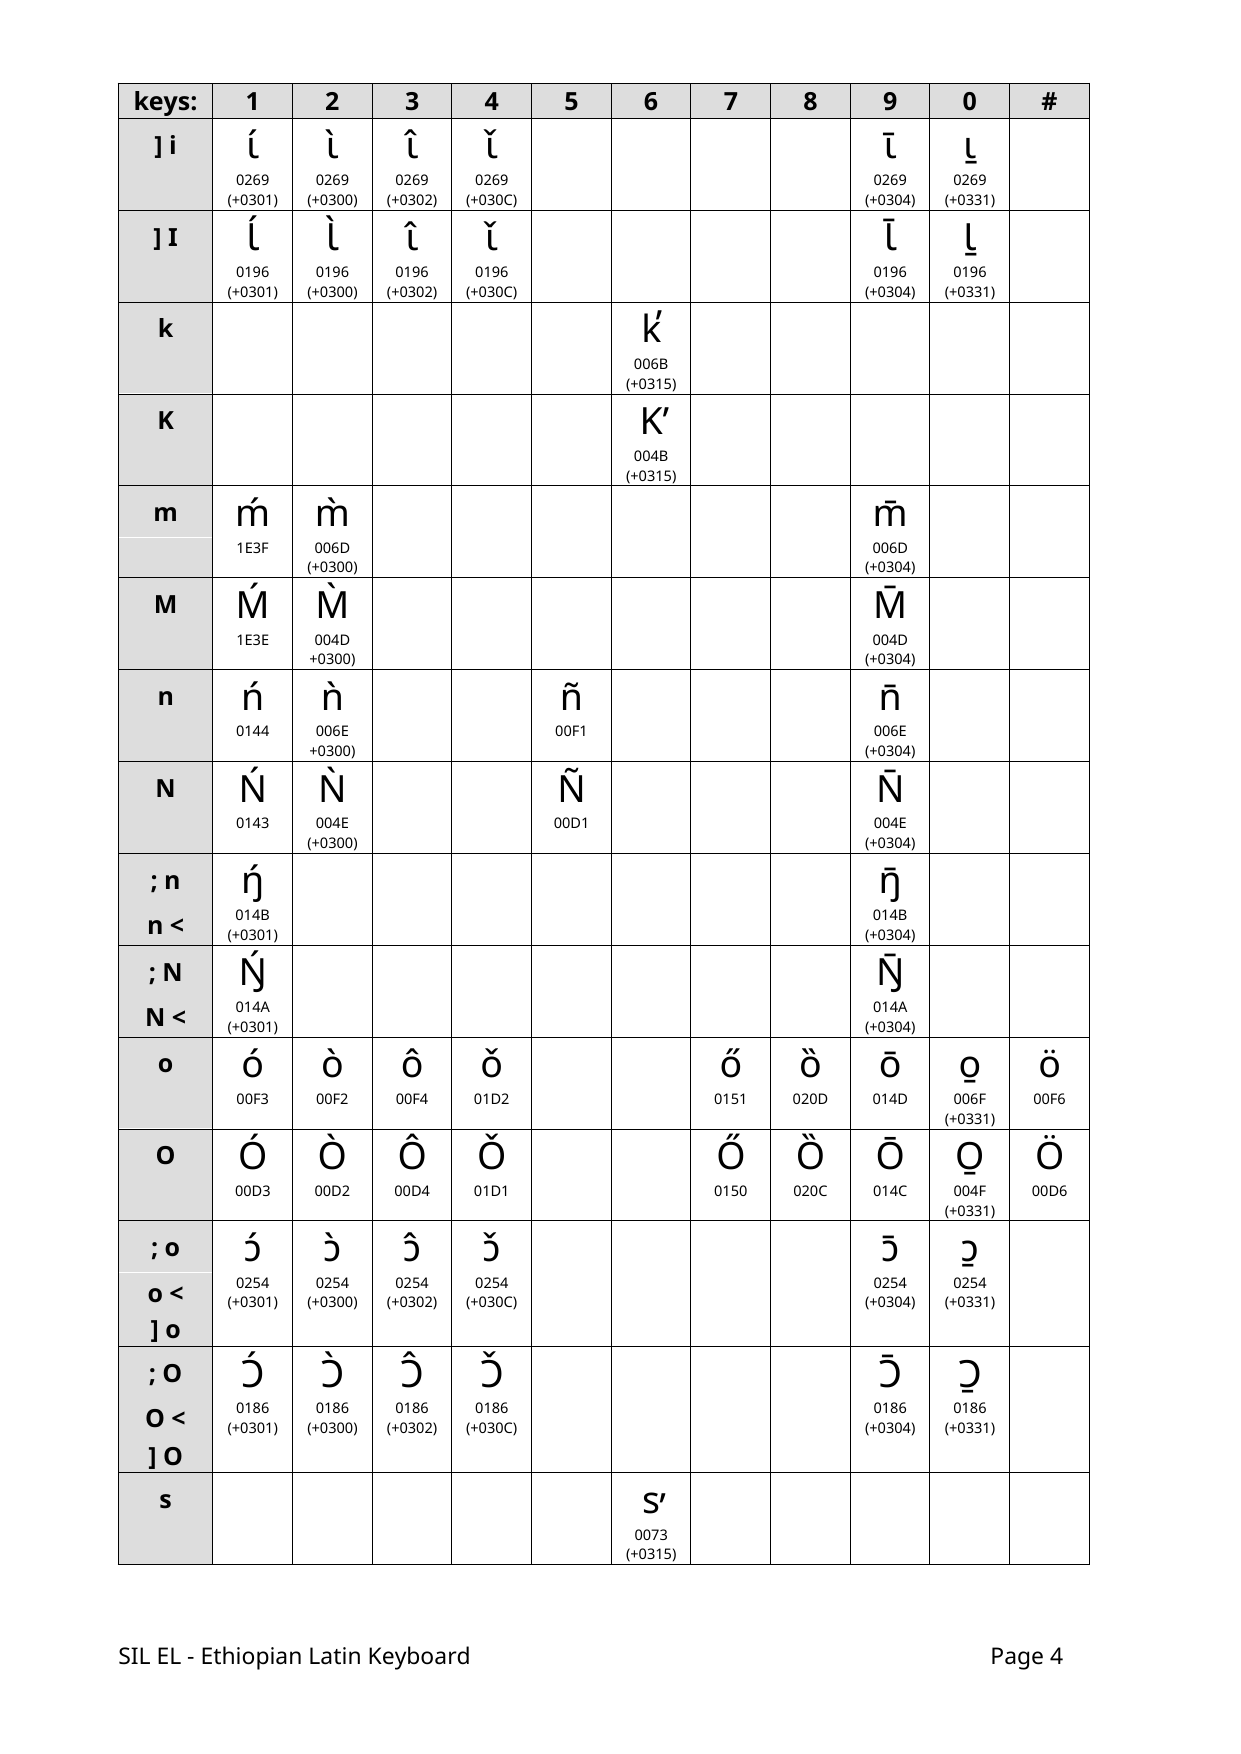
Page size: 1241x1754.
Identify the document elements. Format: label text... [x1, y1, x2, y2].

table_cell 0254 (+0304) [851, 1273, 929, 1312]
table_cell Ɔ̂ [373, 1347, 451, 1398]
table_cell [293, 303, 372, 354]
table_cell [1010, 670, 1089, 721]
table_cell [612, 762, 690, 813]
table_cell [930, 446, 1009, 485]
table_cell [373, 538, 451, 577]
table_cell [930, 578, 1009, 629]
table_cell 004F (+0331) [930, 1181, 1009, 1220]
table_cell ǒ [452, 1038, 531, 1089]
table_cell 00D4 [373, 1181, 451, 1220]
table_cell [1010, 1221, 1089, 1272]
table_cell 0269 (+0300) [293, 170, 372, 210]
table_cell Ǒ [452, 1130, 531, 1181]
table_cell [691, 762, 770, 813]
table_cell M̄ [851, 578, 929, 629]
table_cell 00F2 [293, 1089, 372, 1128]
table_cell [532, 1089, 611, 1128]
table_cell [452, 854, 531, 905]
table_cell [1010, 578, 1089, 629]
table_cell [452, 905, 531, 945]
table_cell [532, 262, 611, 302]
table_cell [213, 395, 292, 446]
table_cell [452, 1524, 531, 1564]
table_cell [691, 1398, 770, 1438]
table_cell [213, 446, 292, 485]
table_header 0 [930, 84, 1009, 118]
table_cell Ò [293, 1130, 372, 1181]
table_cell [771, 997, 850, 1037]
table_cell 00D1 [532, 813, 611, 853]
table_cell Ŋ́ [213, 946, 292, 997]
table_cell [612, 905, 690, 945]
table_cell ò [293, 1038, 372, 1089]
table_cell [851, 395, 929, 446]
table_cell ȍ [771, 1038, 850, 1089]
table_cell [452, 1312, 531, 1346]
table_cell 014A (+0304) [851, 997, 929, 1037]
table_cell 014A (+0301) [213, 997, 292, 1037]
table_cell 006E +0300) [293, 721, 372, 761]
table_cell [612, 262, 690, 302]
table_cell [930, 1312, 1009, 1346]
table_cell O̱ [930, 1130, 1009, 1181]
table_cell [1010, 303, 1089, 354]
table_cell Ɩ́ [213, 211, 292, 262]
table_cell 0186 (+0331) [930, 1398, 1009, 1438]
table_cell Ñ [532, 762, 611, 813]
table_cell Ɩ̀ [293, 211, 372, 262]
table_cell [691, 813, 770, 853]
table_cell [691, 303, 770, 354]
table_cell [532, 538, 611, 577]
table_cell ] I [119, 211, 212, 262]
table_cell ô [373, 1038, 451, 1089]
table_cell [1010, 211, 1089, 262]
table_cell [691, 578, 770, 629]
table_cell [293, 854, 372, 905]
table_cell [691, 854, 770, 905]
table_cell [532, 1524, 611, 1564]
table_cell K̕ [612, 395, 690, 446]
table_cell [771, 1398, 850, 1438]
table_cell [452, 446, 531, 485]
table_cell [930, 854, 1009, 905]
table_cell 0143 [213, 813, 292, 853]
table_cell [930, 629, 1009, 669]
table_cell ŋ́ [213, 854, 292, 905]
table_cell 0254 (+030C) [452, 1273, 531, 1312]
table_cell [119, 354, 212, 393]
table_cell [1010, 170, 1089, 210]
table_cell [532, 446, 611, 485]
table_cell N̄ [851, 762, 929, 813]
table_cell Ń [213, 762, 292, 813]
table_cell [691, 486, 770, 537]
table_cell [691, 1273, 770, 1312]
table_cell 0186 (+0301) [213, 1398, 292, 1438]
table_header 8 [771, 84, 850, 118]
table_cell [293, 354, 372, 393]
table_cell [1010, 1312, 1089, 1346]
table_cell [373, 905, 451, 945]
table_cell [532, 170, 611, 210]
table_header 5 [532, 84, 611, 118]
table_cell [930, 1438, 1009, 1472]
table_cell [213, 1473, 292, 1524]
table_header 3 [373, 84, 451, 118]
table_cell [612, 119, 690, 170]
table_cell [213, 1524, 292, 1564]
table_cell [771, 1221, 850, 1272]
table_cell [771, 762, 850, 813]
table_cell [612, 1273, 690, 1312]
table_cell m [119, 486, 212, 537]
table_cell 0254 (+0331) [930, 1273, 1009, 1312]
table_cell [691, 905, 770, 945]
table_cell [452, 721, 531, 761]
table_cell [612, 1089, 690, 1128]
table_cell [373, 1524, 451, 1564]
table_cell m̀ [293, 486, 372, 537]
table_cell 0186 (+030C) [452, 1398, 531, 1438]
table_cell [452, 997, 531, 1037]
table_cell [532, 854, 611, 905]
table_cell 0196 (+0331) [930, 262, 1009, 302]
table_cell [691, 670, 770, 721]
table_cell [452, 354, 531, 393]
table_cell [532, 303, 611, 354]
table_cell [452, 538, 531, 577]
table_cell 014C [851, 1181, 929, 1220]
table_cell Ɩ̄ [851, 211, 929, 262]
table_cell [612, 813, 690, 853]
table_cell ñ [532, 670, 611, 721]
table_cell [213, 1438, 292, 1472]
table_cell o̱ [930, 1038, 1009, 1089]
table_cell [1010, 1398, 1089, 1438]
table_cell [930, 1473, 1009, 1524]
table_cell [532, 1473, 611, 1524]
table_cell [532, 211, 611, 262]
table_cell [771, 629, 850, 669]
table_cell 00F6 [1010, 1089, 1089, 1128]
table_cell 01D2 [452, 1089, 531, 1128]
table_cell [293, 997, 372, 1037]
table_cell [1010, 446, 1089, 485]
table_cell [1010, 486, 1089, 537]
table_cell 0150 [691, 1181, 770, 1220]
table_cell [293, 1524, 372, 1564]
table_cell ; O [119, 1347, 212, 1398]
table_cell ɔ̄ [851, 1221, 929, 1272]
table_cell ɩ̂ [373, 211, 451, 262]
table_cell m̄ [851, 486, 929, 537]
table_cell [452, 629, 531, 669]
table_cell ] i [119, 119, 212, 170]
table_cell [293, 1473, 372, 1524]
table_cell [452, 946, 531, 997]
table_cell [691, 262, 770, 302]
table_cell [930, 303, 1009, 354]
table_cell Ȍ [771, 1130, 850, 1181]
table_cell [771, 1312, 850, 1346]
table_cell [213, 354, 292, 393]
table_cell ɩ̄ [851, 119, 929, 170]
table_header # [1010, 84, 1089, 118]
table_cell [1010, 905, 1089, 945]
table_cell [930, 762, 1009, 813]
table_cell ő [691, 1038, 770, 1089]
table_cell [612, 1221, 690, 1272]
table_header 6 [612, 84, 690, 118]
table_cell [1010, 354, 1089, 393]
table_cell [771, 486, 850, 537]
table_cell [612, 670, 690, 721]
table_cell [119, 813, 212, 853]
table_cell [612, 170, 690, 210]
table_cell 00D6 [1010, 1181, 1089, 1220]
table_cell N < [119, 997, 212, 1037]
table_cell [373, 946, 451, 997]
table_cell [119, 721, 212, 761]
table_cell [851, 303, 929, 354]
table_cell 0196 (+0304) [851, 262, 929, 302]
table_cell [119, 1089, 212, 1128]
table_cell [373, 762, 451, 813]
table_cell [452, 762, 531, 813]
table_cell [771, 262, 850, 302]
table_cell [930, 354, 1009, 393]
table_cell [532, 1438, 611, 1472]
table_cell [452, 303, 531, 354]
table_cell [691, 1438, 770, 1472]
table_header 2 [293, 84, 372, 118]
table_cell [532, 905, 611, 945]
table_cell Ö [1010, 1130, 1089, 1181]
table_cell ń [213, 670, 292, 721]
table_cell [691, 1347, 770, 1398]
table_cell [771, 1524, 850, 1564]
table_cell [691, 395, 770, 446]
table_cell [293, 946, 372, 997]
table_cell [771, 670, 850, 721]
table_cell [771, 946, 850, 997]
table_cell 014B (+0304) [851, 905, 929, 945]
table_cell 0269 (+0331) [930, 170, 1009, 210]
table_cell [851, 1312, 929, 1346]
table_cell [532, 1312, 611, 1346]
table_cell ō [851, 1038, 929, 1089]
table_cell [612, 721, 690, 761]
table_cell [532, 1347, 611, 1398]
table_cell Ō [851, 1130, 929, 1181]
table_cell [612, 1438, 690, 1472]
table_cell [1010, 395, 1089, 446]
table_cell [532, 486, 611, 537]
table_cell [373, 629, 451, 669]
table_cell [532, 119, 611, 170]
table_cell 0196 (+0301) [213, 262, 292, 302]
table_cell 00F3 [213, 1089, 292, 1128]
table_cell [532, 395, 611, 446]
table_cell n [119, 670, 212, 721]
table_cell Ǹ [293, 762, 372, 813]
table_cell [532, 1181, 611, 1220]
table_cell [612, 578, 690, 629]
table_cell [612, 854, 690, 905]
table_cell [373, 354, 451, 393]
table_cell ɔ́ [213, 1221, 292, 1272]
table_cell 020C [771, 1181, 850, 1220]
table_cell 00D2 [293, 1181, 372, 1220]
table_cell [373, 670, 451, 721]
table_cell [612, 997, 690, 1037]
table_cell ; N [119, 946, 212, 997]
table_cell O [119, 1130, 212, 1181]
table_cell [119, 538, 212, 577]
table_cell 00D3 [213, 1181, 292, 1220]
table_cell [930, 538, 1009, 577]
table_cell Ő [691, 1130, 770, 1181]
table_cell [691, 629, 770, 669]
table_cell ɩ̱ [930, 119, 1009, 170]
table_cell [293, 1438, 372, 1472]
table_cell Ɩ̱ [930, 211, 1009, 262]
table_cell [373, 813, 451, 853]
table_cell [691, 946, 770, 997]
table_cell [691, 446, 770, 485]
table_cell 0073 (+0315) [612, 1524, 690, 1564]
table_cell 0144 [213, 721, 292, 761]
table_cell [930, 721, 1009, 761]
table_cell [612, 1130, 690, 1181]
table_cell [452, 670, 531, 721]
table_cell 0269 (+030C) [452, 170, 531, 210]
table_cell ɔ̀ [293, 1221, 372, 1272]
table_cell [1010, 629, 1089, 669]
table_cell 014B (+0301) [213, 905, 292, 945]
table_cell ḿ [213, 486, 292, 537]
table_cell [293, 395, 372, 446]
table_cell ŋ̄ [851, 854, 929, 905]
table_cell [851, 354, 929, 393]
table_cell [930, 946, 1009, 997]
table_cell [771, 395, 850, 446]
table_cell ɔ̂ [373, 1221, 451, 1272]
table_cell [1010, 262, 1089, 302]
table_cell [1010, 1524, 1089, 1564]
table_cell 0254 (+0301) [213, 1273, 292, 1312]
table_cell s̕ [612, 1473, 690, 1524]
table_cell [1010, 721, 1089, 761]
table_cell [293, 1312, 372, 1346]
table_cell [691, 354, 770, 393]
table_cell [612, 1181, 690, 1220]
table_cell O < [119, 1398, 212, 1438]
table_cell 006B (+0315) [612, 354, 690, 393]
table_cell 006D (+0304) [851, 538, 929, 577]
table_cell ɩ̀ [293, 119, 372, 170]
table_cell [771, 854, 850, 905]
table_cell 0186 (+0304) [851, 1398, 929, 1438]
table_cell 0151 [691, 1089, 770, 1128]
table_cell Ô [373, 1130, 451, 1181]
table_cell o [119, 1038, 212, 1089]
table_cell [373, 1312, 451, 1346]
table_cell [452, 486, 531, 537]
table_cell [691, 538, 770, 577]
table_cell [373, 1473, 451, 1524]
table_cell 0196 (+030C) [452, 262, 531, 302]
table_cell 0186 (+0302) [373, 1398, 451, 1438]
table_cell [771, 578, 850, 629]
table_cell 006F (+0331) [930, 1089, 1009, 1128]
table_cell Ŋ̄ [851, 946, 929, 997]
table_cell [532, 1038, 611, 1089]
table_cell [532, 354, 611, 393]
table_cell K [119, 395, 212, 446]
table_cell ] O [119, 1438, 212, 1472]
table_header 7 [691, 84, 770, 118]
table_cell n̄ [851, 670, 929, 721]
table_cell [691, 721, 770, 761]
table_cell [373, 578, 451, 629]
table_cell [612, 1312, 690, 1346]
table_cell 0196 (+0302) [373, 262, 451, 302]
table_header 9 [851, 84, 929, 118]
table_cell [373, 303, 451, 354]
table_cell [452, 395, 531, 446]
table_cell [532, 1130, 611, 1181]
table_cell [532, 997, 611, 1037]
table_cell 00F4 [373, 1089, 451, 1128]
table_cell [771, 303, 850, 354]
table_cell [119, 1524, 212, 1564]
table_cell [771, 905, 850, 945]
table_cell [1010, 1273, 1089, 1312]
table_cell [452, 578, 531, 629]
table_cell [373, 721, 451, 761]
table_cell 0196 (+0300) [293, 262, 372, 302]
table_cell [612, 629, 690, 669]
table_cell 014D [851, 1089, 929, 1128]
table_cell o < [119, 1273, 212, 1312]
table_cell M̀ [293, 578, 372, 629]
table_cell 1E3E [213, 629, 292, 669]
table_cell ɩ̂ [373, 119, 451, 170]
table_cell [1010, 813, 1089, 853]
table_cell [771, 1273, 850, 1312]
table_header 4 [452, 84, 531, 118]
table_cell [771, 1473, 850, 1524]
table_cell 00F1 [532, 721, 611, 761]
table_cell ɔ̱ [930, 1221, 1009, 1272]
table_cell [373, 854, 451, 905]
table_cell ] o [119, 1312, 212, 1346]
table_cell 01D1 [452, 1181, 531, 1220]
table_cell [1010, 1473, 1089, 1524]
table_cell [1010, 119, 1089, 170]
table_cell 0254 (+0300) [293, 1273, 372, 1312]
table_cell [1010, 997, 1089, 1037]
table_cell [532, 1273, 611, 1312]
table_cell [119, 170, 212, 210]
table_cell [213, 303, 292, 354]
table_header keys: [119, 84, 212, 118]
table_cell [771, 1347, 850, 1398]
table_cell [1010, 1438, 1089, 1472]
table_cell [771, 1438, 850, 1472]
table_cell ɔ̌ [452, 1221, 531, 1272]
table_header 1 [213, 84, 292, 118]
table_cell [930, 1524, 1009, 1564]
table_cell [612, 1038, 690, 1089]
table_cell [771, 170, 850, 210]
table_cell [612, 1398, 690, 1438]
table_cell [851, 1438, 929, 1472]
table_cell [930, 813, 1009, 853]
table_cell [452, 1473, 531, 1524]
table_cell 0269 (+0304) [851, 170, 929, 210]
table_cell 0254 (+0302) [373, 1273, 451, 1312]
table_cell [771, 446, 850, 485]
table_cell Ɔ̄ [851, 1347, 929, 1398]
table_cell 004B (+0315) [612, 446, 690, 485]
table_cell [213, 1312, 292, 1346]
table_cell [851, 446, 929, 485]
table_cell [532, 946, 611, 997]
table_cell [930, 997, 1009, 1037]
table_cell 006E (+0304) [851, 721, 929, 761]
table_cell [1010, 538, 1089, 577]
table_cell ɩ̌ [452, 211, 531, 262]
table_cell [119, 262, 212, 302]
table_cell [532, 578, 611, 629]
table_cell [851, 1524, 929, 1564]
table_cell M [119, 578, 212, 629]
table_cell s [119, 1473, 212, 1524]
table_cell ɩ́ [213, 119, 292, 170]
table_cell Ḿ [213, 578, 292, 629]
table_cell [691, 211, 770, 262]
table_cell [930, 905, 1009, 945]
table_cell [930, 670, 1009, 721]
table_cell [119, 629, 212, 669]
table_cell [119, 1181, 212, 1220]
table_cell [1010, 946, 1089, 997]
table_cell k [119, 303, 212, 354]
table_cell [293, 446, 372, 485]
table_cell N [119, 762, 212, 813]
table_cell n < [119, 905, 212, 945]
table_cell [691, 1312, 770, 1346]
table_cell [532, 629, 611, 669]
table_cell 0186 (+0300) [293, 1398, 372, 1438]
table_cell [771, 538, 850, 577]
table_cell [1010, 854, 1089, 905]
table_cell [691, 1221, 770, 1272]
table_cell [691, 1473, 770, 1524]
table_cell [1010, 762, 1089, 813]
table_cell 0269 (+0302) [373, 170, 451, 210]
table_cell [452, 813, 531, 853]
table_cell [930, 486, 1009, 537]
table_cell 020D [771, 1089, 850, 1128]
table_cell 004E (+0300) [293, 813, 372, 853]
table_cell [691, 997, 770, 1037]
table_cell [691, 119, 770, 170]
table_cell 004E (+0304) [851, 813, 929, 853]
table_cell [771, 119, 850, 170]
table_cell [930, 395, 1009, 446]
table_cell ǹ [293, 670, 372, 721]
table_cell [612, 211, 690, 262]
table_cell [373, 395, 451, 446]
table_cell [532, 1221, 611, 1272]
table_cell 004D +0300) [293, 629, 372, 669]
table_cell [373, 1438, 451, 1472]
table_cell Ɔ̱ [930, 1347, 1009, 1398]
table_cell Ɔ̌ [452, 1347, 531, 1398]
table_cell [612, 486, 690, 537]
table_cell [293, 905, 372, 945]
table_cell [119, 446, 212, 485]
table_cell [373, 486, 451, 537]
table_cell ó [213, 1038, 292, 1089]
table_cell [373, 446, 451, 485]
table_cell 1E3F [213, 538, 292, 577]
table_cell [771, 813, 850, 853]
table_cell Ɔ̀ [293, 1347, 372, 1398]
table_cell [691, 1524, 770, 1564]
table_cell 006D (+0300) [293, 538, 372, 577]
table_cell Ɔ́ [213, 1347, 292, 1398]
table_cell 004D (+0304) [851, 629, 929, 669]
table_cell [691, 170, 770, 210]
table_cell [851, 1473, 929, 1524]
table_cell [771, 721, 850, 761]
table_cell [771, 211, 850, 262]
table_cell ; n [119, 854, 212, 905]
table_cell ö [1010, 1038, 1089, 1089]
table_cell ɩ̌ [452, 119, 531, 170]
table_cell [612, 946, 690, 997]
table_cell [1010, 1347, 1089, 1398]
table_cell Ó [213, 1130, 292, 1181]
table_cell [612, 1347, 690, 1398]
table_cell [373, 997, 451, 1037]
table_cell [452, 1438, 531, 1472]
table_cell ; o [119, 1221, 212, 1272]
table_cell [612, 538, 690, 577]
table_cell [532, 1398, 611, 1438]
table_cell k̕ [612, 303, 690, 354]
table_cell [771, 354, 850, 393]
table_cell 0269 (+0301) [213, 170, 292, 210]
